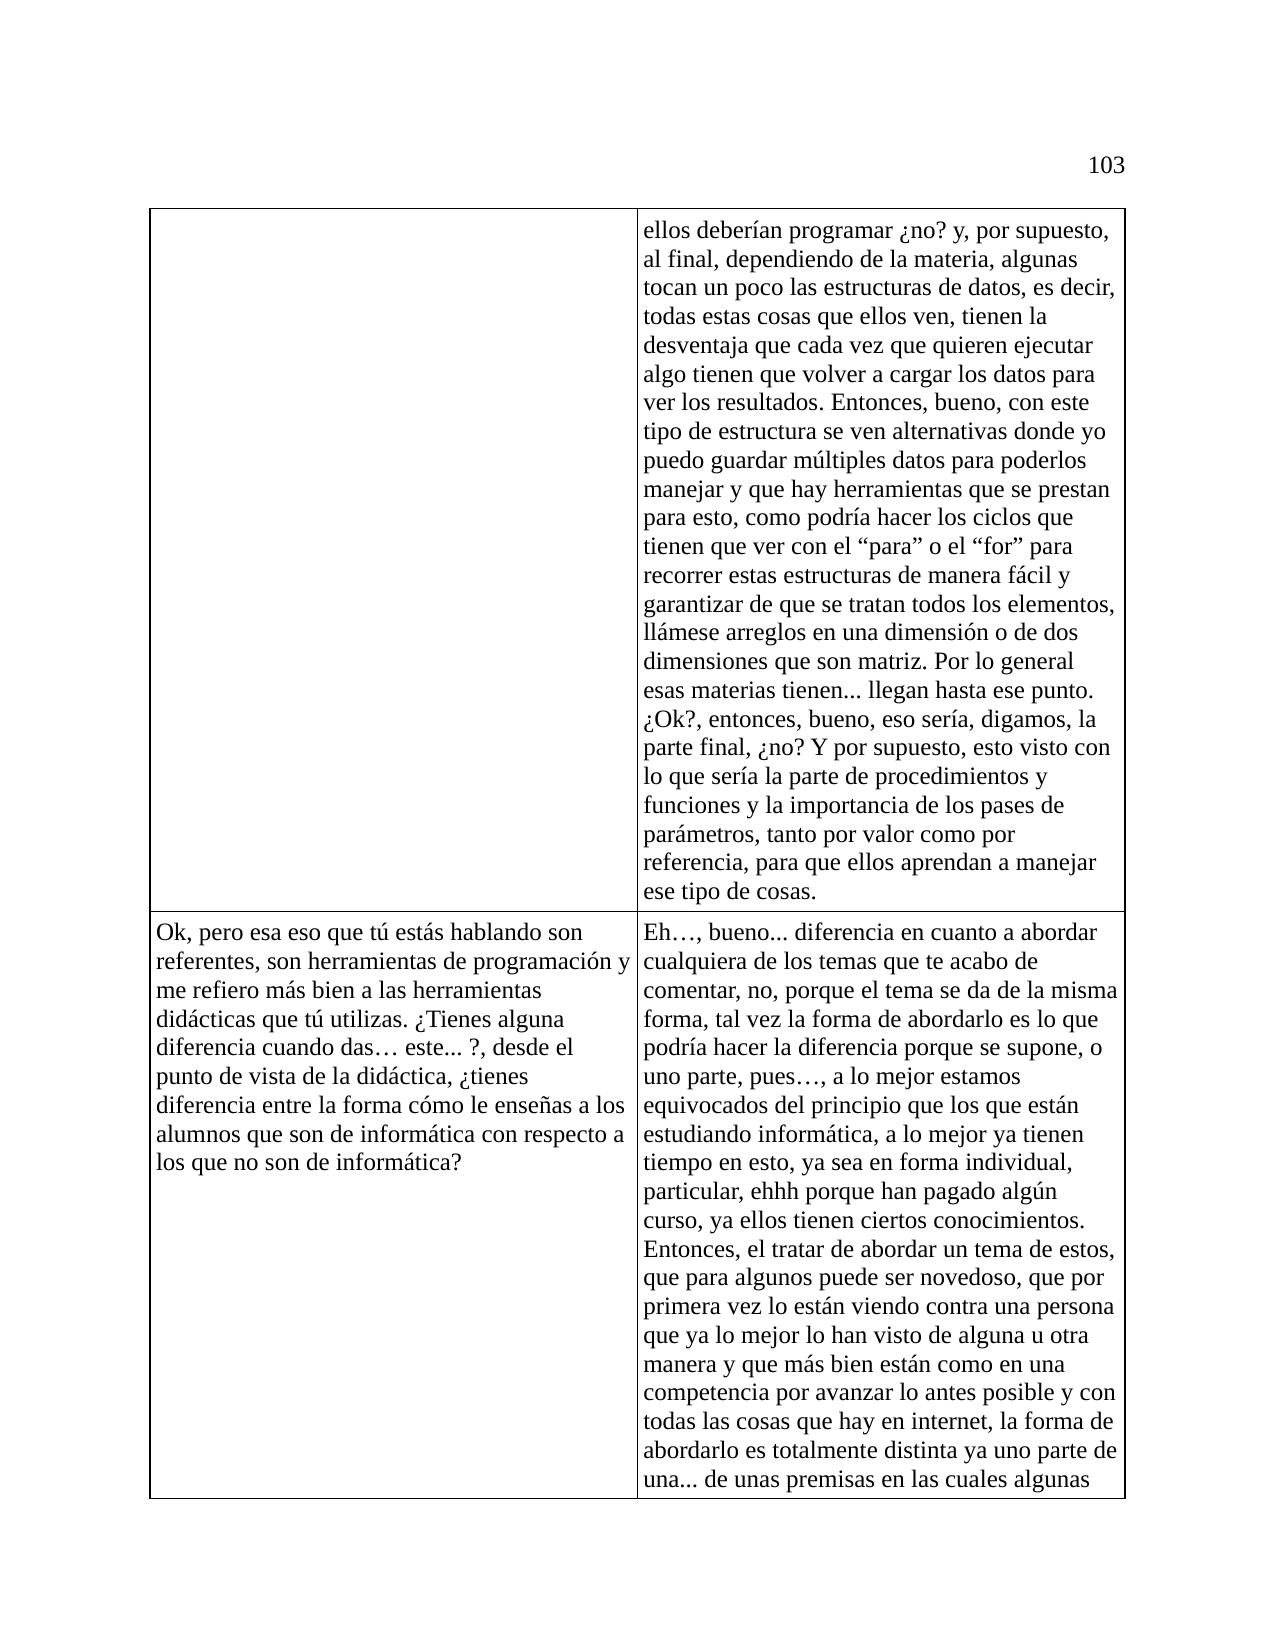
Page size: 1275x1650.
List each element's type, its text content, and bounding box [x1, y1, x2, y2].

table_cell [151, 209, 637, 911]
table_cell Ok, pero esa eso que tú estás hablando son referentes, son herramientas de programación y me refiero más bien a las herramientas didácticas que tú utilizas. ¿Tienes alguna diferencia cuando das… este... ?, desde el punto de vista de la didáctica, ¿tienes diferencia entre la forma cómo le enseñas a los alumnos que son de informática con respecto a los que no son de informática? [151, 912, 637, 1498]
table_cell Eh…, bueno... diferencia en cuanto a abordar cualquiera de los temas que te acabo de comentar, no, porque el tema se da de la misma forma, tal vez la forma de abordarlo es lo que podría hacer la diferencia porque se supone, o uno parte, pues…, a lo mejor estamos equivocados del principio que los que están estudiando informática, a lo mejor ya tienen tiempo en esto, ya sea en forma individual, particular, ehhh porque han pagado algún curso, ya ellos tienen ciertos conocimientos. Entonces, el tratar de abordar un tema de estos, que para algunos puede ser novedoso, que por primera vez lo están viendo contra una persona que ya lo mejor lo han visto de alguna u otra manera y que más bien están como en una competencia por avanzar lo antes posible y con todas las cosas que hay en internet, la forma de abordarlo es totalmente distinta ya uno parte de una... de unas premisas en las cuales algunas [638, 912, 1124, 1498]
table_cell ellos deberían programar ¿no? y, por supuesto, al final, dependiendo de la materia, algunas tocan un poco las estructuras de datos, es decir, todas estas cosas que ellos ven, tienen la desventaja que cada vez que quieren ejecutar algo tienen que volver a cargar los datos para ver los resultados. Entonces, bueno, con este tipo de estructura se ven alternativas donde yo puedo guardar múltiples datos para poderlos manejar y que hay herramientas que se prestan para esto, como podría hacer los ciclos que tienen que ver con el “para” o el “for” para recorrer estas estructuras de manera fácil y garantizar de que se tratan todos los elementos, llámese arreglos en una dimensión o de dos dimensiones que son matriz. Por lo general esas materias tienen... llegan hasta ese punto. ¿Ok?, entonces, bueno, eso sería, digamos, la parte final, ¿no? Y por supuesto, esto visto con lo que sería la parte de procedimientos y funciones y la importancia de los pases de parámetros, tanto por valor como por referencia, para que ellos aprendan a manejar ese tipo de cosas. [638, 209, 1124, 911]
